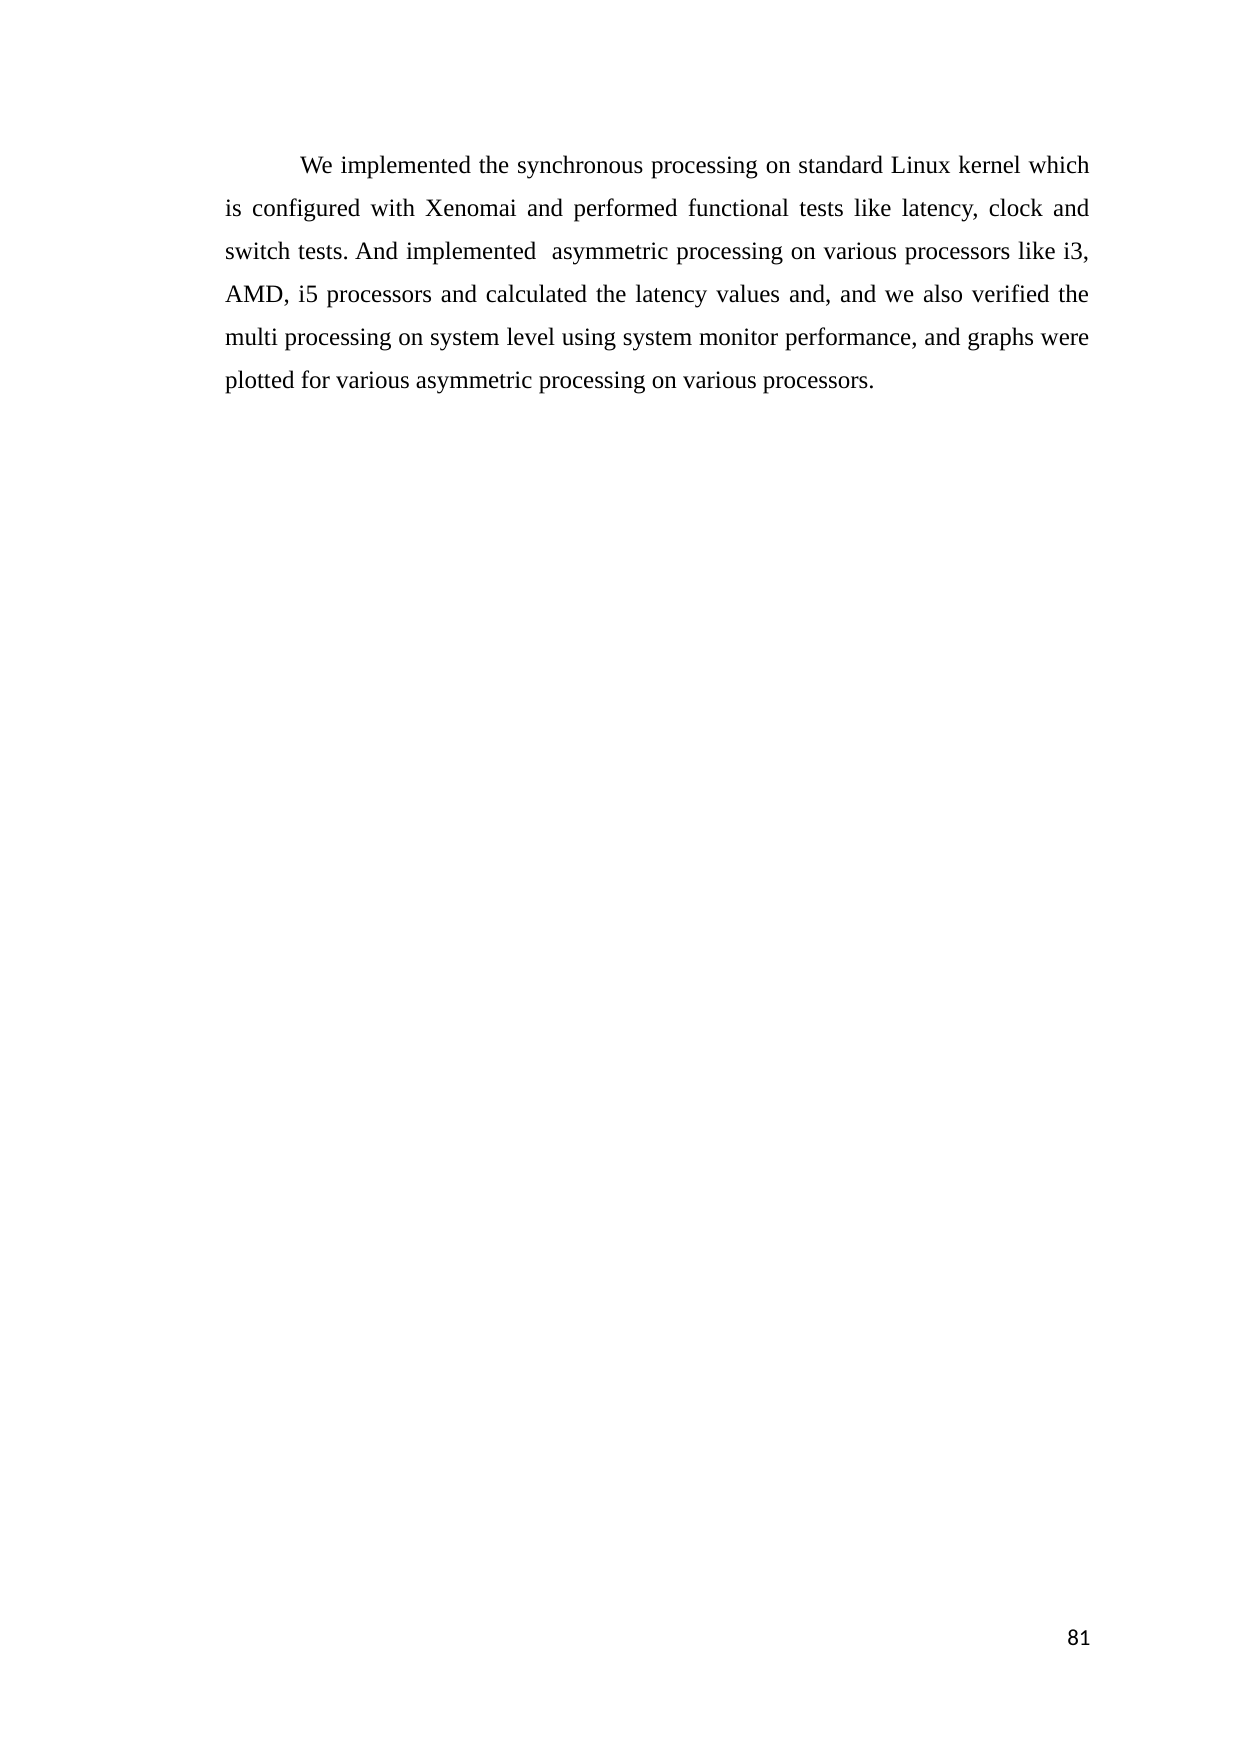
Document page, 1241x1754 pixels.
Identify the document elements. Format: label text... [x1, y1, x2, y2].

text We implemented the synchronous processing on standard Linux kernel which is configured with Xenomai and performed functional tests like latency, clock and switch tests. And implemented asymmetric processing on various processors like i3, AMD, i5 processors and calculated the latency values and, and we also verified the multi processing on system level using system monitor performance, and graphs were plotted for various asymmetric processing on various processors. [225, 150, 1090, 394]
